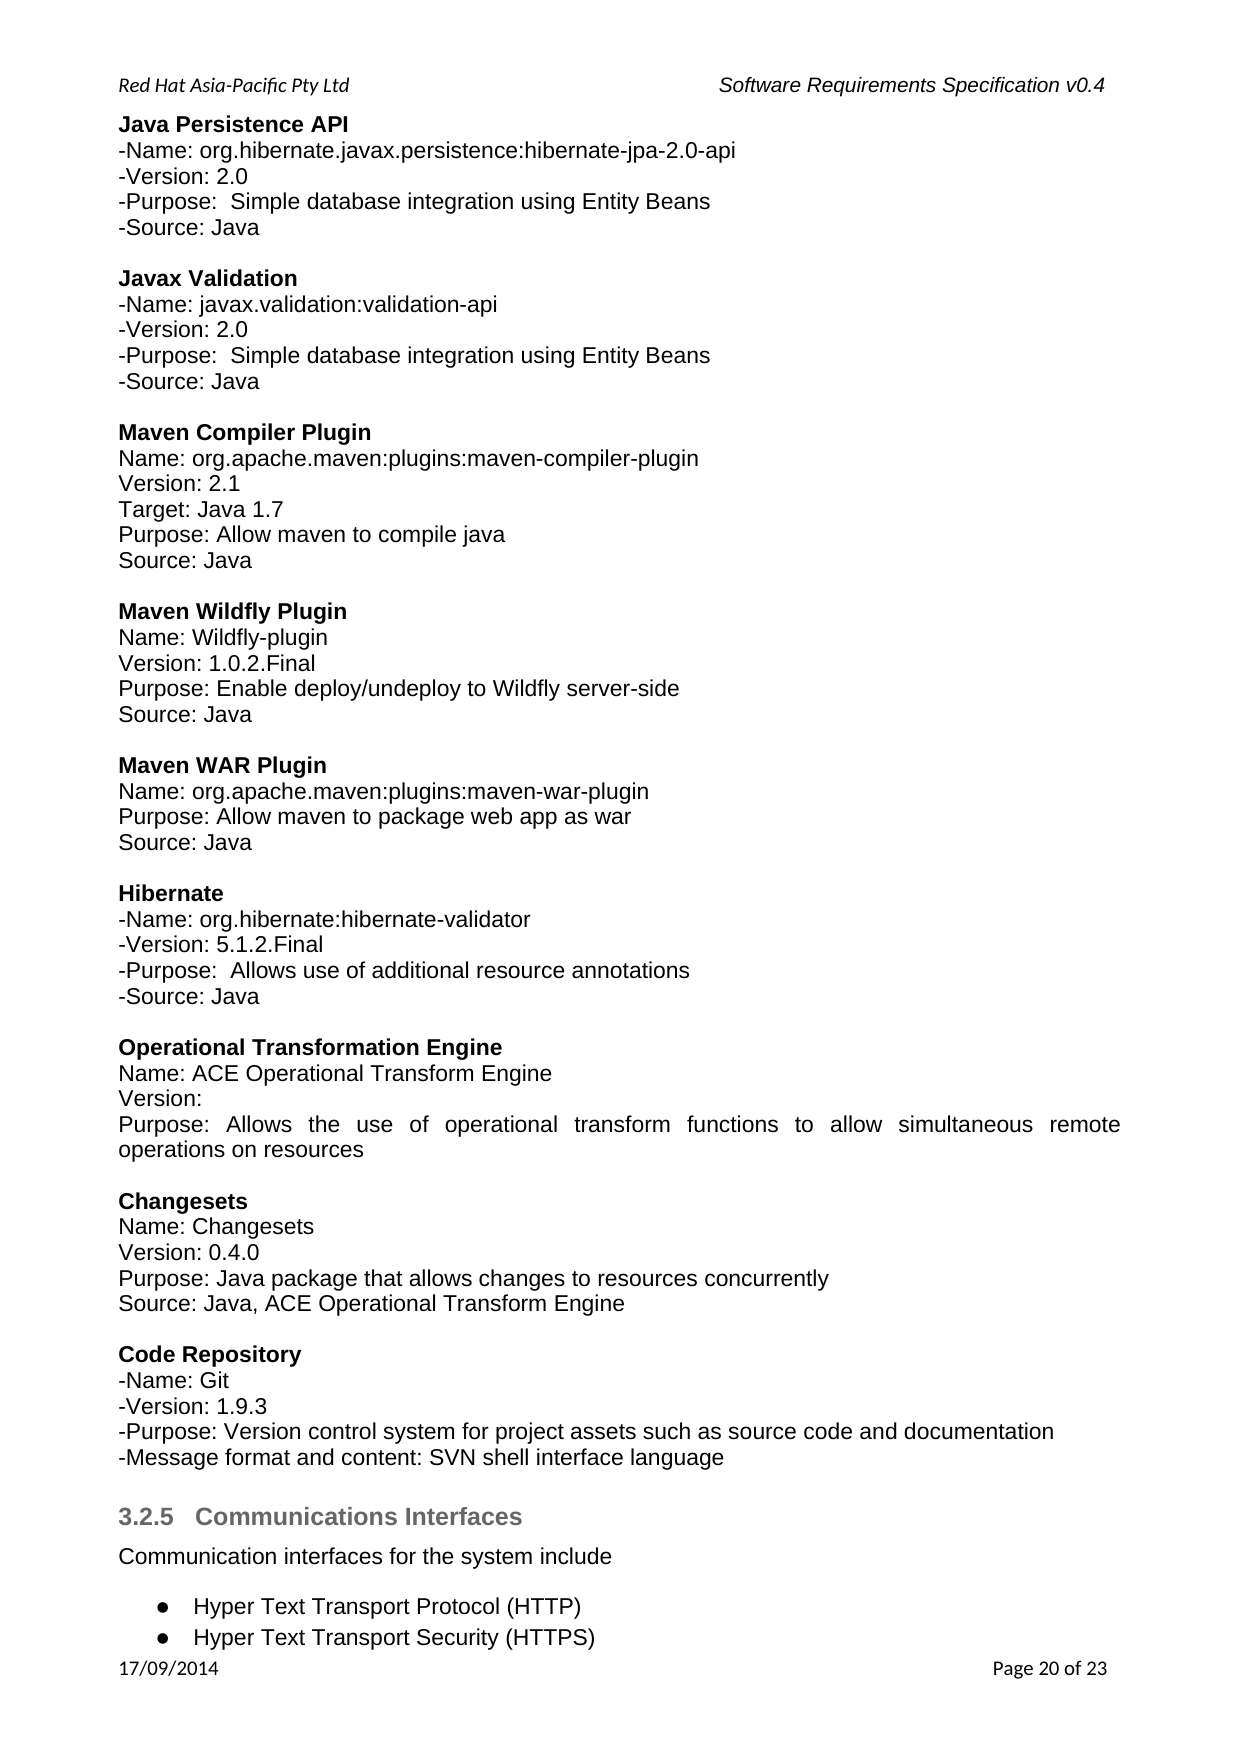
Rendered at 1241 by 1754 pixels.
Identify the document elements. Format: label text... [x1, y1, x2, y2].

text Name: Wildfly-plugin [118, 625, 1122, 650]
text Maven WAR Plugin [118, 753, 1122, 778]
text -Purpose: Version control system for project assets such as source code and documentation [118, 1419, 1122, 1445]
text Purpose: Allow maven to package web app as war [118, 804, 1122, 830]
list Hyper Text Transport Security (HTTPS) [156, 1624, 1122, 1651]
text Target: Java 1.7 [118, 497, 1122, 522]
text Name: org.apache.maven:plugins:maven-war-plugin [118, 778, 1122, 804]
text -Name: org.hibernate:hibernate-validator [118, 907, 1122, 932]
text -Version: 2.0 [118, 317, 1122, 343]
text -Source: Java [118, 368, 1122, 394]
text Version: 2.1 [118, 471, 1122, 497]
text Source: Java [118, 548, 1122, 573]
text -Source: Java [118, 983, 1122, 1009]
text Purpose: Allow maven to compile java [118, 522, 1122, 548]
text Version: 0.4.0 [118, 1240, 1122, 1265]
text Communication interfaces for the system include [118, 1544, 1122, 1569]
list Hyper Text Transport Protocol (HTTP) [156, 1594, 1122, 1620]
text Source: Java [118, 702, 1122, 727]
text Source: Java, ACE Operational Transform Engine [118, 1291, 1122, 1317]
text Java Persistence API [118, 112, 1122, 138]
text Changesets [118, 1188, 1122, 1214]
text -Purpose: Simple database integration using Entity Beans [118, 189, 1122, 215]
text Javax Validation [118, 266, 1122, 292]
text Name: Changesets [118, 1214, 1122, 1240]
text Purpose: Enable deploy/undeploy to Wildfly server-side [118, 676, 1122, 702]
text Operational Transformation Engine [118, 1035, 1122, 1060]
text Name: ACE Operational Transform Engine [118, 1060, 1122, 1086]
text Maven Wildfly Plugin [118, 599, 1122, 625]
text Version: 1.0.2.Final [118, 650, 1122, 676]
text Purpose: Java package that allows changes to resources concurrently [118, 1265, 1122, 1291]
text Name: org.apache.maven:plugins:maven-compiler-plugin [118, 445, 1122, 471]
text -Version: 2.0 [118, 163, 1122, 189]
text -Message format and content: SVN shell interface language [118, 1445, 1122, 1470]
text -Version: 1.9.3 [118, 1393, 1122, 1419]
text -Purpose: Allows use of additional resource annotations [118, 958, 1122, 983]
text Maven Compiler Plugin [118, 420, 1122, 445]
text -Name: javax.validation:validation-api [118, 292, 1122, 317]
text -Name: org.hibernate.javax.persistence:hibernate-jpa-2.0-api [118, 138, 1122, 163]
text -Name: Git [118, 1368, 1122, 1393]
text Purpose: Allows the use of operational transform functions to allow simultaneous remote operations on resources [118, 1112, 1122, 1163]
text -Purpose: Simple database integration using Entity Beans [118, 343, 1122, 368]
text Version: [118, 1086, 1122, 1112]
subtitle Communications Interfaces [118, 1503, 1122, 1531]
text Code Repository [118, 1342, 1122, 1368]
text Source: Java [118, 830, 1122, 855]
text -Version: 5.1.2.Final [118, 932, 1122, 958]
text Hibernate [118, 881, 1122, 907]
text -Source: Java [118, 215, 1122, 240]
